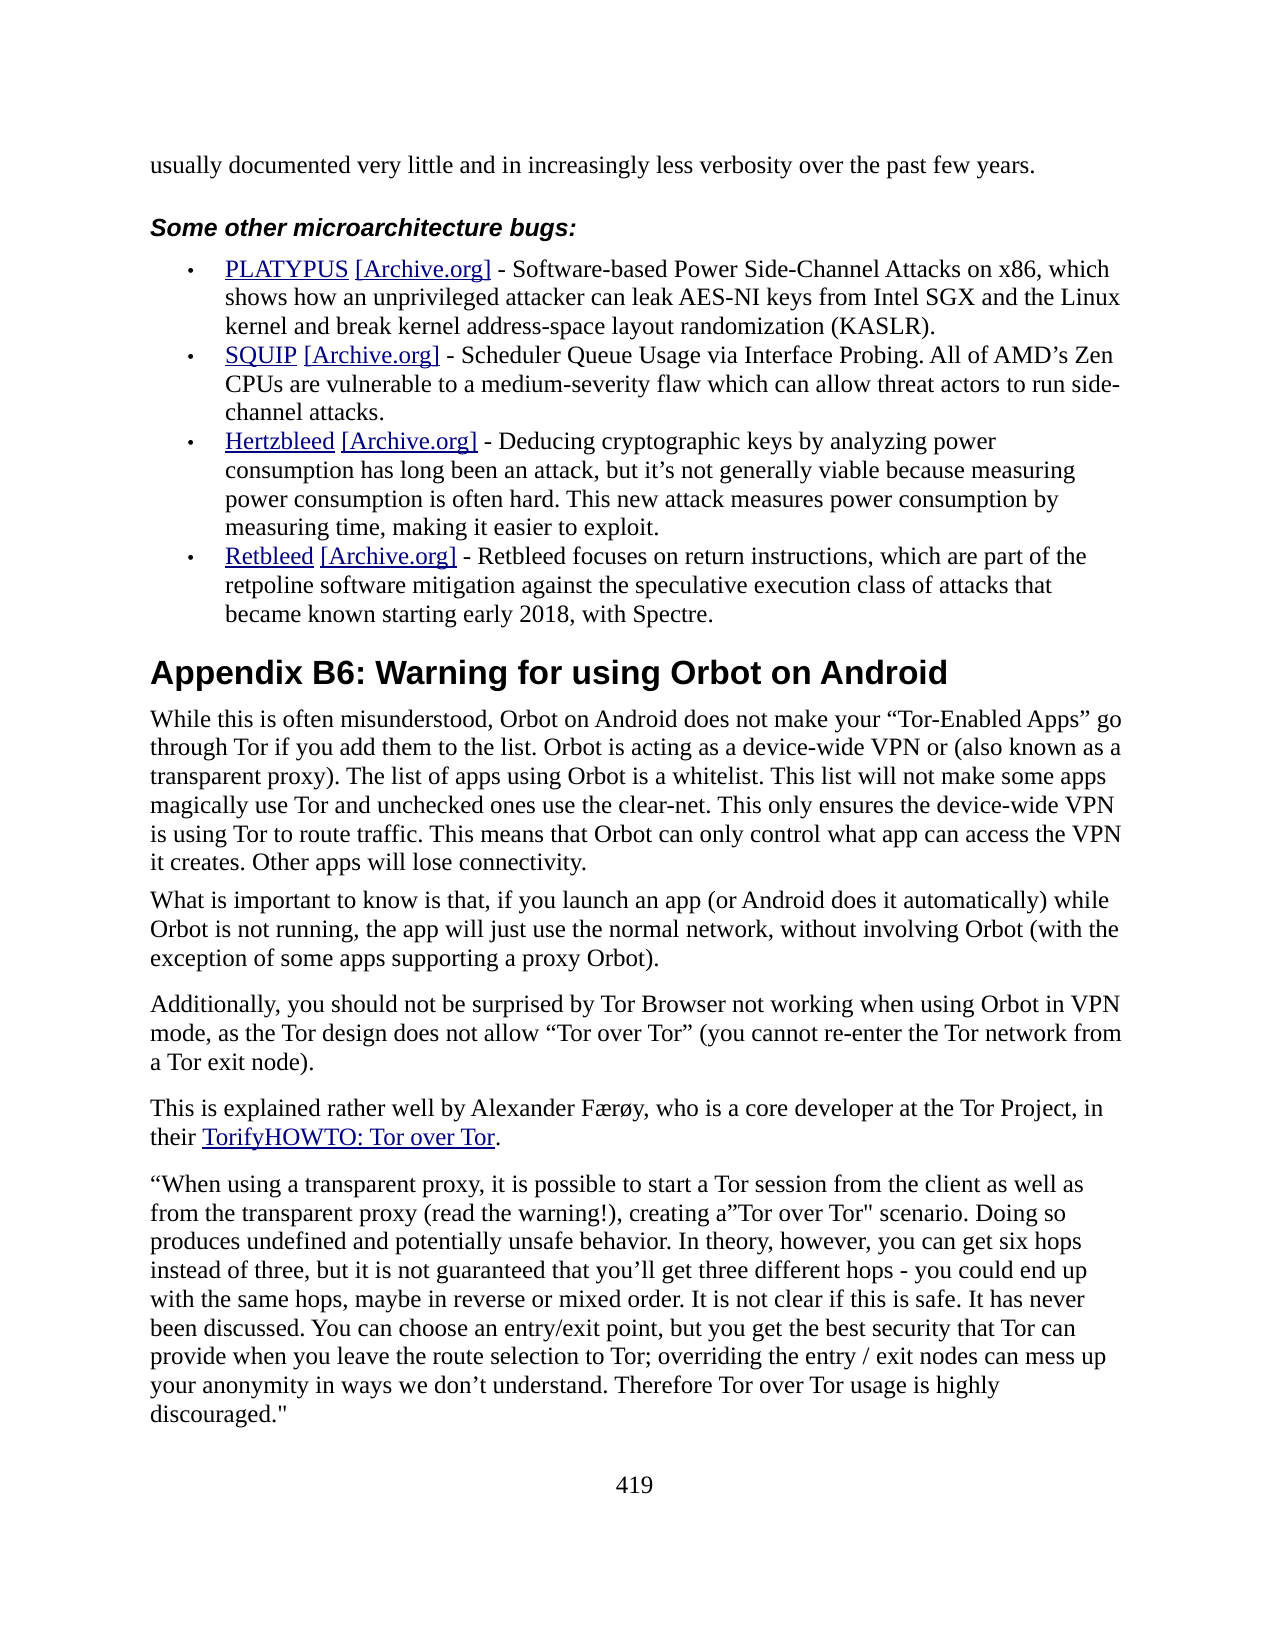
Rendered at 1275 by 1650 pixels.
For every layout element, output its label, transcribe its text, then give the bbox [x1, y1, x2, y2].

subtitle Some other microarchitecture bugs: [150, 213, 1125, 241]
subtitle Appendix B6: Warning for using Orbot on Android [150, 652, 1125, 691]
text usually documented very little and in increasingly less verbosity over the past few years. [150, 150, 1125, 179]
list SQUIP [Archive.org] - Scheduler Queue Usage via Interface Probing. All of AMD’s Zen CPUs are vulnerable to a medium-severity flaw which can allow threat actors to run side-channel attacks. [187, 340, 1125, 426]
list Hertzbleed [Archive.org] - Deducing cryptographic keys by analyzing power consumption has long been an attack, but it’s not generally viable because measuring power consumption is often hard. This new attack measures power consumption by measuring time, making it easier to exploit. [187, 426, 1125, 541]
text This is explained rather well by Alexander Færøy, who is a core developer at the Tor Project, in their TorifyHOWTO: Tor over Tor. [150, 1093, 1125, 1151]
list Retbleed [Archive.org] - Retbleed focuses on return instructions, which are part of the retpoline software mitigation against the speculative execution class of attacks that became known starting early 2018, with Spectre. [187, 541, 1125, 627]
text Additionally, you should not be surprised by Tor Browser not working when using Orbot in VPN mode, as the Tor design does not allow “Tor over Tor” (you cannot re-enter the Tor network from a Tor exit node). [150, 989, 1125, 1076]
text While this is often misunderstood, Orbot on Android does not make your “Tor-Enabled Apps” go through Tor if you add them to the list. Orbot is acting as a device-wide VPN or (also known as a transparent proxy). The list of apps using Orbot is a whitelist. This list will not make some apps magically use Tor and unchecked ones use the clear-net. This only ensures the device-wide VPN is using Tor to route traffic. This means that Orbot can only control what app can access the VPN it creates. Other apps will lose connectivity. [150, 704, 1125, 876]
text “When using a transparent proxy, it is possible to start a Tor session from the client as well as from the transparent proxy (read the warning!), creating a”Tor over Tor" scenario. Doing so produces undefined and potentially unsafe behavior. In theory, however, you can get six hops instead of three, but it is not guaranteed that you’ll get three different hops - you could end up with the same hops, maybe in reverse or mixed order. It is not clear if this is safe. It has never been discussed. You can choose an entry/exit point, but you get the best security that Tor can provide when you leave the route selection to Tor; overriding the entry / exit nodes can mess up your anonymity in ways we don’t understand. Therefore Tor over Tor usage is highly discouraged." [150, 1169, 1125, 1428]
list PLATYPUS [Archive.org] - Software-based Power Side-Channel Attacks on x86, which shows how an unprivileged attacker can leak AES-NI keys from Intel SGX and the Linux kernel and break kernel address-space layout randomization (KASLR). [187, 254, 1125, 340]
text What is important to know is that, if you launch an app (or Android does it automatically) while Orbot is not running, the app will just use the normal network, without involving Orbot (with the exception of some apps supporting a proxy Orbot). [150, 885, 1125, 971]
